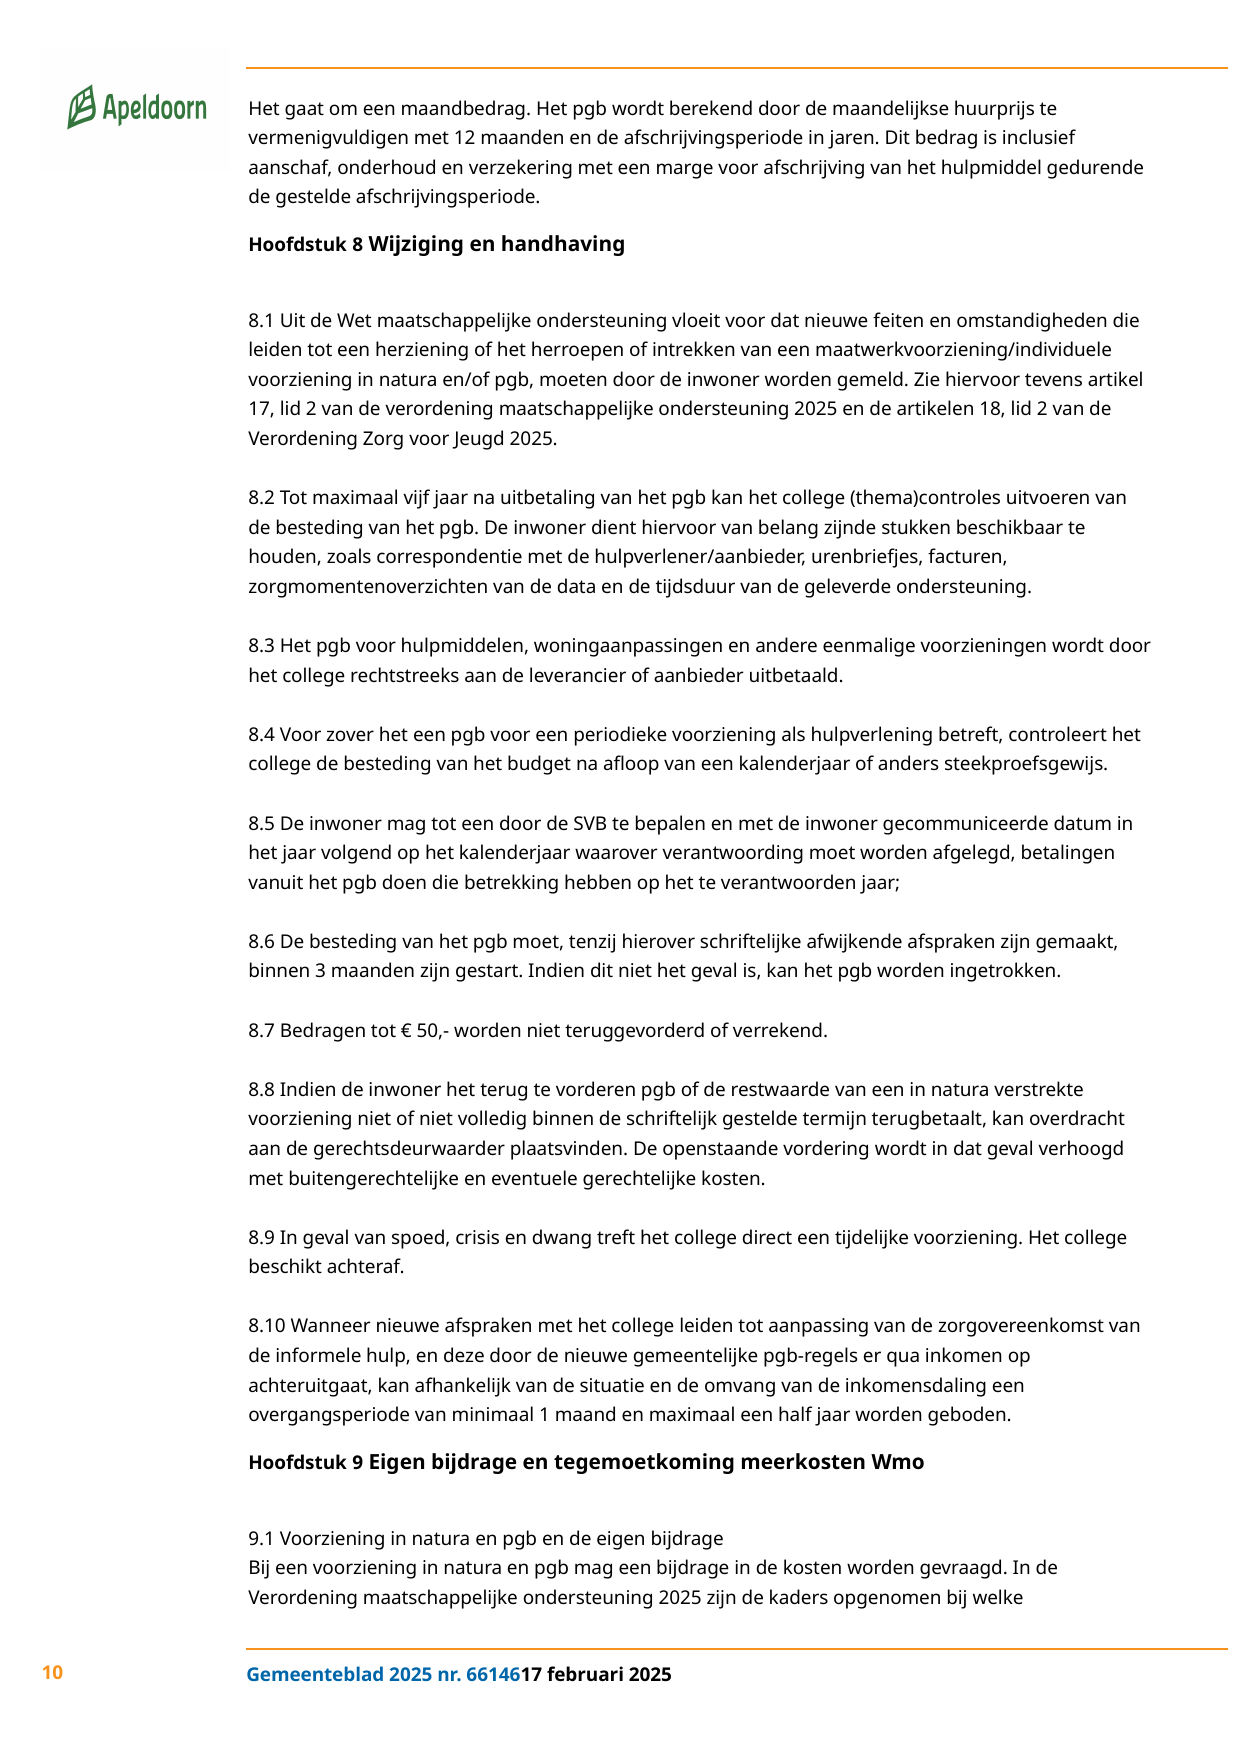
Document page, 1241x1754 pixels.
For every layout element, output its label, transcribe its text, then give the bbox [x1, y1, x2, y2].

text 8.4 Voor zover het een pgb voor een periodieke voorziening als hulpverlening betreft, controleert het college de besteding van het budget na afloop van een kalenderjaar of anders steekproefsgewijs. [248, 721, 1152, 776]
picture [41, 47, 231, 172]
text 8.8 Indien de inwoner het terug te vorderen pgb of de restwaarde van een in natura verstrekte voorziening niet of niet volledig binnen de schriftelijk gestelde termijn terugbetaalt, kan overdracht aan de gerechtsdeurwaarder plaatsvinden. De openstaande vordering wordt in dat geval verhoogd met buitengerechtelijke en eventuele gerechtelijke kosten. [248, 1076, 1152, 1191]
text 8.10 Wanneer nieuwe afspraken met het college leiden tot aanpassing van de zorgovereenkomst van de informele hulp, en deze door de nieuwe gemeentelijke pgb-regels er qua inkomen op achteruitgaat, kan afhankelijk van de situatie en de omvang van de inkomensdaling een overgangsperiode van minimaal 1 maand en maximaal een half jaar worden geboden. [248, 1313, 1152, 1427]
text Hoofdstuk 8 Wijziging en handhaving [248, 229, 1152, 258]
text 8.3 Het pgb voor hulpmiddelen, woningaanpassingen en andere eenmalige voorzieningen wordt door het college rechtstreeks aan de leverancier of aanbieder uitbetaald. [248, 632, 1152, 688]
text Bij een voorziening in natura en pgb mag een bijdrage in de kosten worden gevraagd. In de Verordening maatschappelijke ondersteuning 2025 zijn de kaders opgenomen bij welke [248, 1554, 1152, 1610]
text 8.6 De besteding van het pgb moet, tenzij hierover schriftelijke afwijkende afspraken zijn gemaakt, binnen 3 maanden zijn gestart. Indien dit niet het geval is, kan het pgb worden ingetrokken. [248, 928, 1152, 983]
text 9.1 Voorziening in natura en pgb en de eigen bijdrage [248, 1525, 1152, 1551]
text 8.7 Bedragen tot € 50,- worden niet teruggevorderd of verrekend. [248, 1017, 1152, 1043]
text 8.1 Uit de Wet maatschappelijke ondersteuning vloeit voor dat nieuwe feiten en omstandigheden die leiden tot een herziening of het herroepen of intrekken van een maatwerkvoorziening/individuele voorziening in natura en/of pgb, moeten door de inwoner worden gemeld. Zie hiervoor tevens artikel 17, lid 2 van de verordening maatschappelijke ondersteuning 2025 en de artikelen 18, lid 2 van de Verordening Zorg voor Jeugd 2025. [248, 307, 1152, 451]
text Hoofdstuk 9 Eigen bijdrage en tegemoetkoming meerkosten Wmo [248, 1447, 1152, 1476]
text 8.5 De inwoner mag tot een door de SVB te bepalen en met de inwoner gecommuniceerde datum in het jaar volgend op het kalenderjaar waarover verantwoording moet worden afgelegd, betalingen vanuit het pgb doen die betrekking hebben op het te verantwoorden jaar; [248, 810, 1152, 895]
text 8.2 Tot maximaal vijf jaar na uitbetaling van het pgb kan het college (thema)controles uitvoeren van de besteding van het pgb. De inwoner dient hiervoor van belang zijnde stukken beschikbaar te houden, zoals correspondentie met de hulpverlener/aanbieder, urenbriefjes, facturen, zorgmomentenoverzichten van de data en de tijdsduur van de geleverde ondersteuning. [248, 484, 1152, 599]
text Het gaat om een maandbedrag. Het pgb wordt berekend door de maandelijkse huurprijs te vermenigvuldigen met 12 maanden en de afschrijvingsperiode in jaren. Dit bedrag is inclusief aanschaf, onderhoud en verzekering met een marge voor afschrijving van het hulpmiddel gedurende de gestelde afschrijvingsperiode. [248, 95, 1152, 209]
text 8.9 In geval van spoed, crisis en dwang treft het college direct een tijdelijke voorziening. Het college beschikt achteraf. [248, 1224, 1152, 1279]
